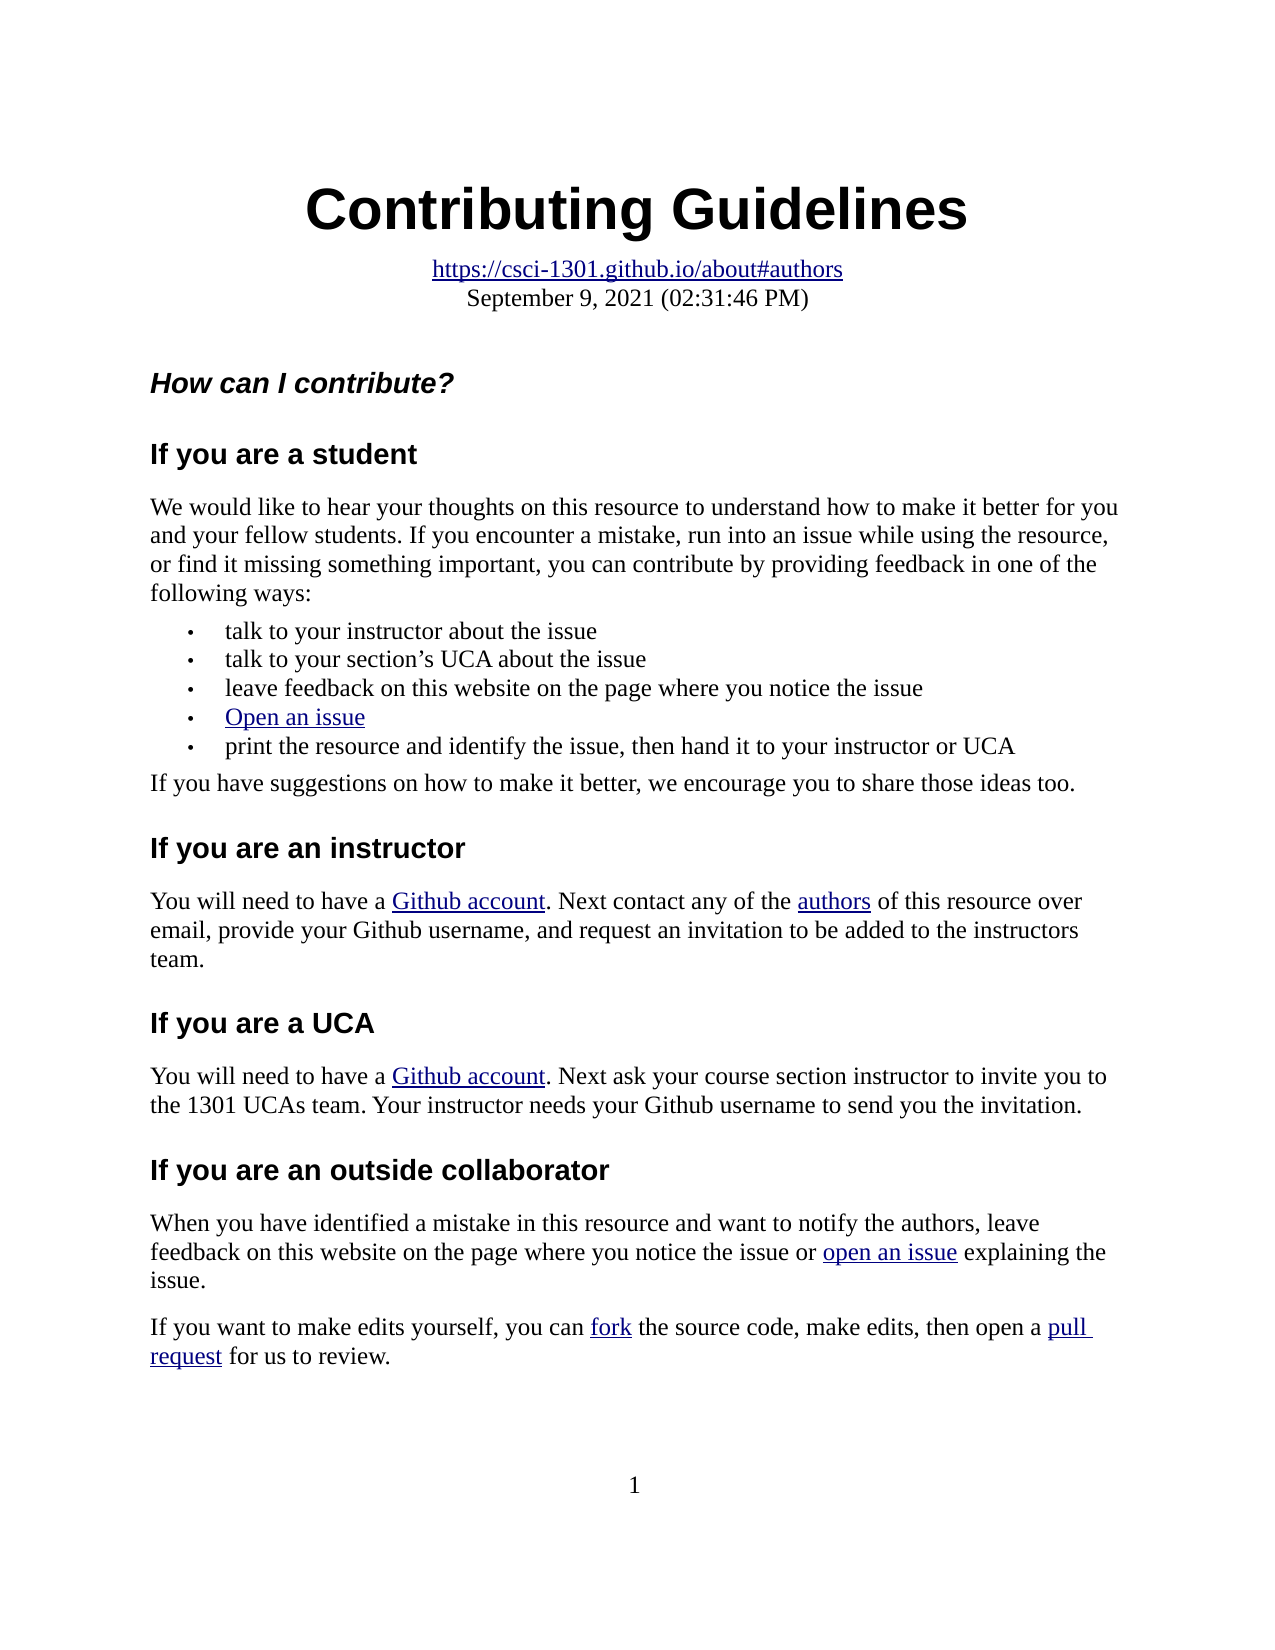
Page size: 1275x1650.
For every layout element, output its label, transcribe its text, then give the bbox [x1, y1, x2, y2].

title Contributing Guidelines [150, 175, 1125, 242]
text If you want to make edits yourself, you can fork the source code, make edits, then open a pull request for us to review. [150, 1312, 1125, 1369]
text When you have identified a mistake in this resource and want to notify the authors, leave feedback on this website on the page where you notice the issue or open an issue explaining the issue. [150, 1208, 1125, 1294]
text We would like to hear your thoughts on this resource to understand how to make it better for you and your fellow students. If you encounter a mistake, run into an issue while using the resource, or find it missing something important, you can contribute by providing feedback in one of the following ways: [150, 492, 1125, 607]
text If you have suggestions on how to make it better, we encourage you to share those ideas too. [150, 768, 1125, 797]
subtitle If you are an instructor [150, 831, 1125, 865]
list print the resource and identify the issue, then hand it to your instructor or UCA [187, 731, 1125, 759]
list leave feedback on this website on the page where you notice the issue [187, 673, 1125, 702]
list talk to your instructor about the issue [187, 616, 1125, 644]
text September 9, 2021 (02:31:46 PM) [150, 283, 1125, 312]
text You will need to have a Github account. Next ask your course section instructor to invite you to the 1301 UCAs team. Your instructor needs your Github username to send you the invitation. [150, 1061, 1125, 1119]
subtitle How can I contribute? [150, 366, 1125, 399]
subtitle If you are a student [150, 437, 1125, 470]
subtitle If you are a UCA [150, 1006, 1125, 1040]
text You will need to have a Github account. Next contact any of the authors of this resource over email, provide your Github username, and request an invitation to be added to the instructors team. [150, 886, 1125, 972]
list Open an issue [187, 702, 1125, 731]
subtitle If you are an outside collaborator [150, 1153, 1125, 1186]
list talk to your section’s UCA about the issue [187, 644, 1125, 673]
text https://csci-1301.github.io/about#authors [150, 254, 1125, 283]
